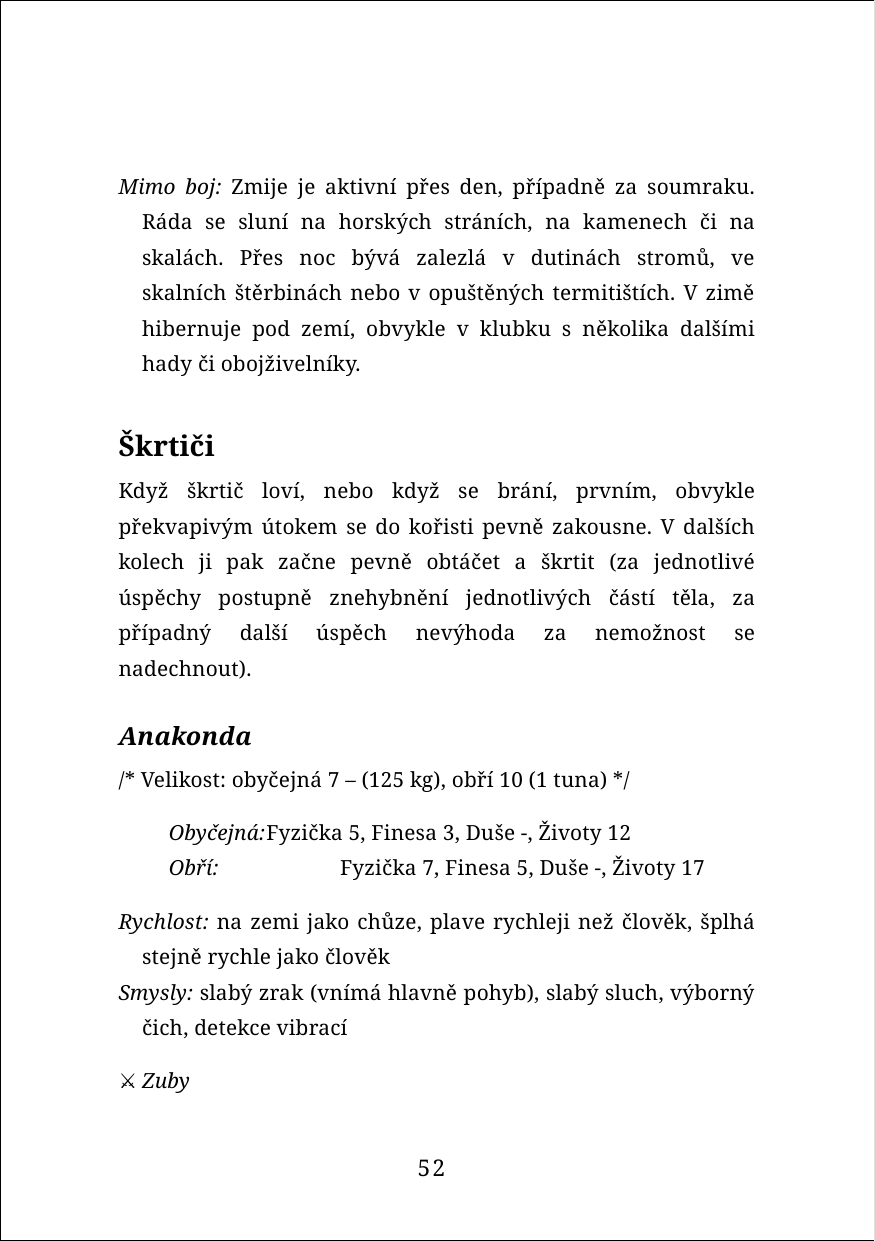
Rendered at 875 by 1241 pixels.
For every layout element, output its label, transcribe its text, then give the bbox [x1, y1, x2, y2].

subtitle Anakonda [118, 719, 756, 753]
subtitle Škrtiči [118, 426, 756, 464]
text Smysly: slabý zrak (vnímá hlavně pohyb), slabý sluch, výborný čich, detekce vibrací [118, 978, 756, 1042]
text ⚔ Zuby [118, 1067, 756, 1095]
text Obří: Fyzička 7, Finesa 5, Duše -, Životy 17 [168, 853, 756, 882]
text /* Velikost: obyčejná 7 – (125 kg), obří 10 (1 tuna) */ [118, 765, 756, 793]
text Rychlost: na zemi jako chůze, plave rychleji než člověk, šplhá stejně rychle jako člověk [118, 907, 756, 971]
text Když škrtič loví, nebo když se brání, prvním, obvykle překvapivým útokem se do kořisti pevně zakousne. V dalších kolech ji pak začne pevně obtáčet a škrtit (za jednotlivé úspěchy postupně znehybnění jednotlivých částí těla, za případný další úspěch nevýhoda za nemožnost se nadechnout). [118, 476, 756, 682]
text Mimo boj: Zmije je aktivní přes den, případně za soumraku. Ráda se sluní na horských stráních, na kamenech či na skalách. Přes noc bývá zalezlá v dutinách stromů, ve skalních štěrbinách nebo v opuštěných termitištích. V zimě hibernuje pod zemí, obvykle v klubku s několika dalšími hady či obojživelníky. [118, 172, 756, 378]
text Obyčejná: Fyzička 5, Finesa 3, Duše -, Životy 12 [168, 818, 756, 846]
